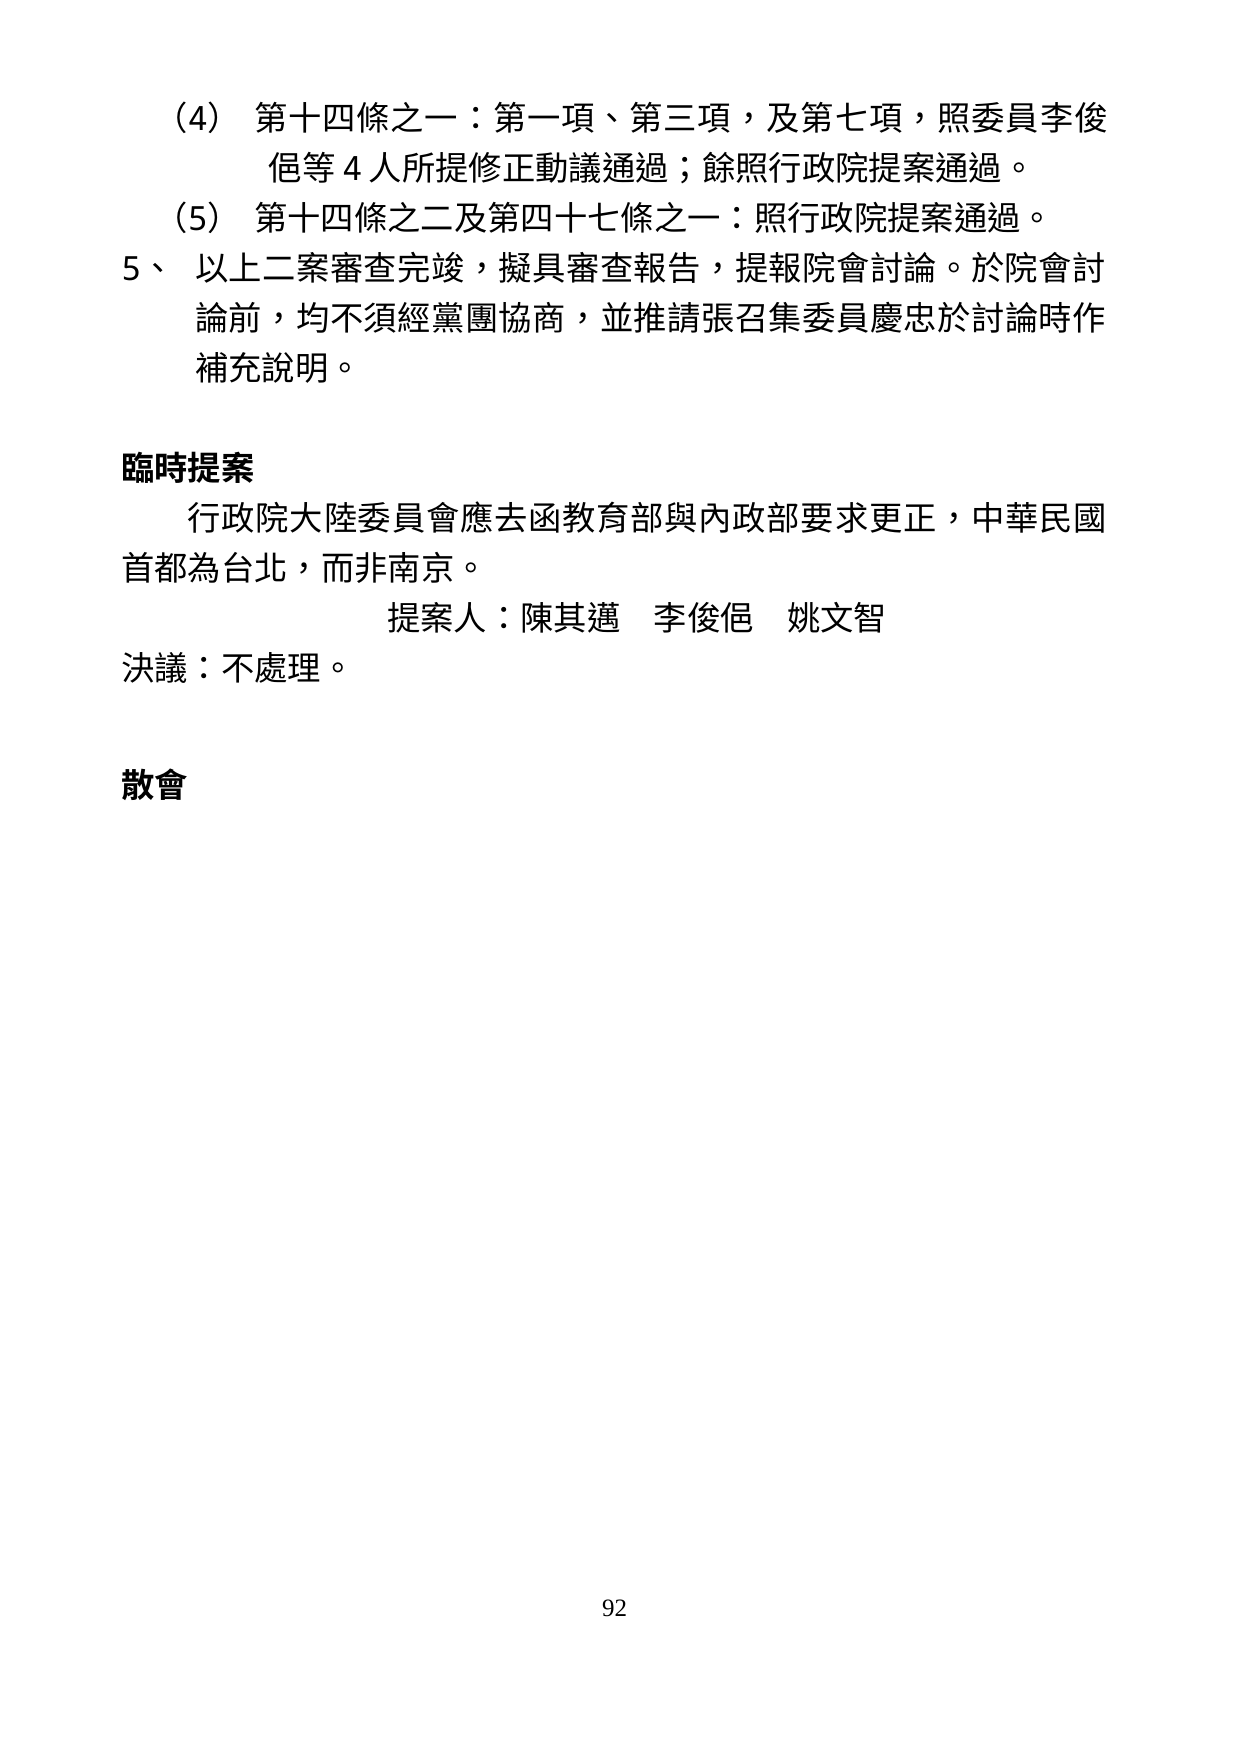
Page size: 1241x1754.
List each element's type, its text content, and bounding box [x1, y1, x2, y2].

text 提案人：陳其邁 李俊俋 姚文智 [387, 591, 1107, 641]
text 臨時提案 [121, 441, 1107, 491]
text 散會 [121, 741, 1107, 803]
text 行政院大陸委員會應去函教育部與內政部要求更正，中華民國首都為台北，而非南京。 [121, 491, 1107, 591]
text 決議：不處理。 [121, 641, 1107, 691]
list 以上二案審查完竣，擬具審查報告，提報院會討論。於院會討論前，均不須經黨團協商，並推請張召集委員慶忠於討論時作補充說明。 [121, 241, 1107, 391]
list 第十四條之二及第四十七條之一：照行政院提案通過。 [154, 191, 1107, 241]
list 第十四條之一：第一項、第三項，及第七項，照委員李俊俋等4人所提修正動議通過；餘照行政院提案通過。 [154, 91, 1107, 191]
